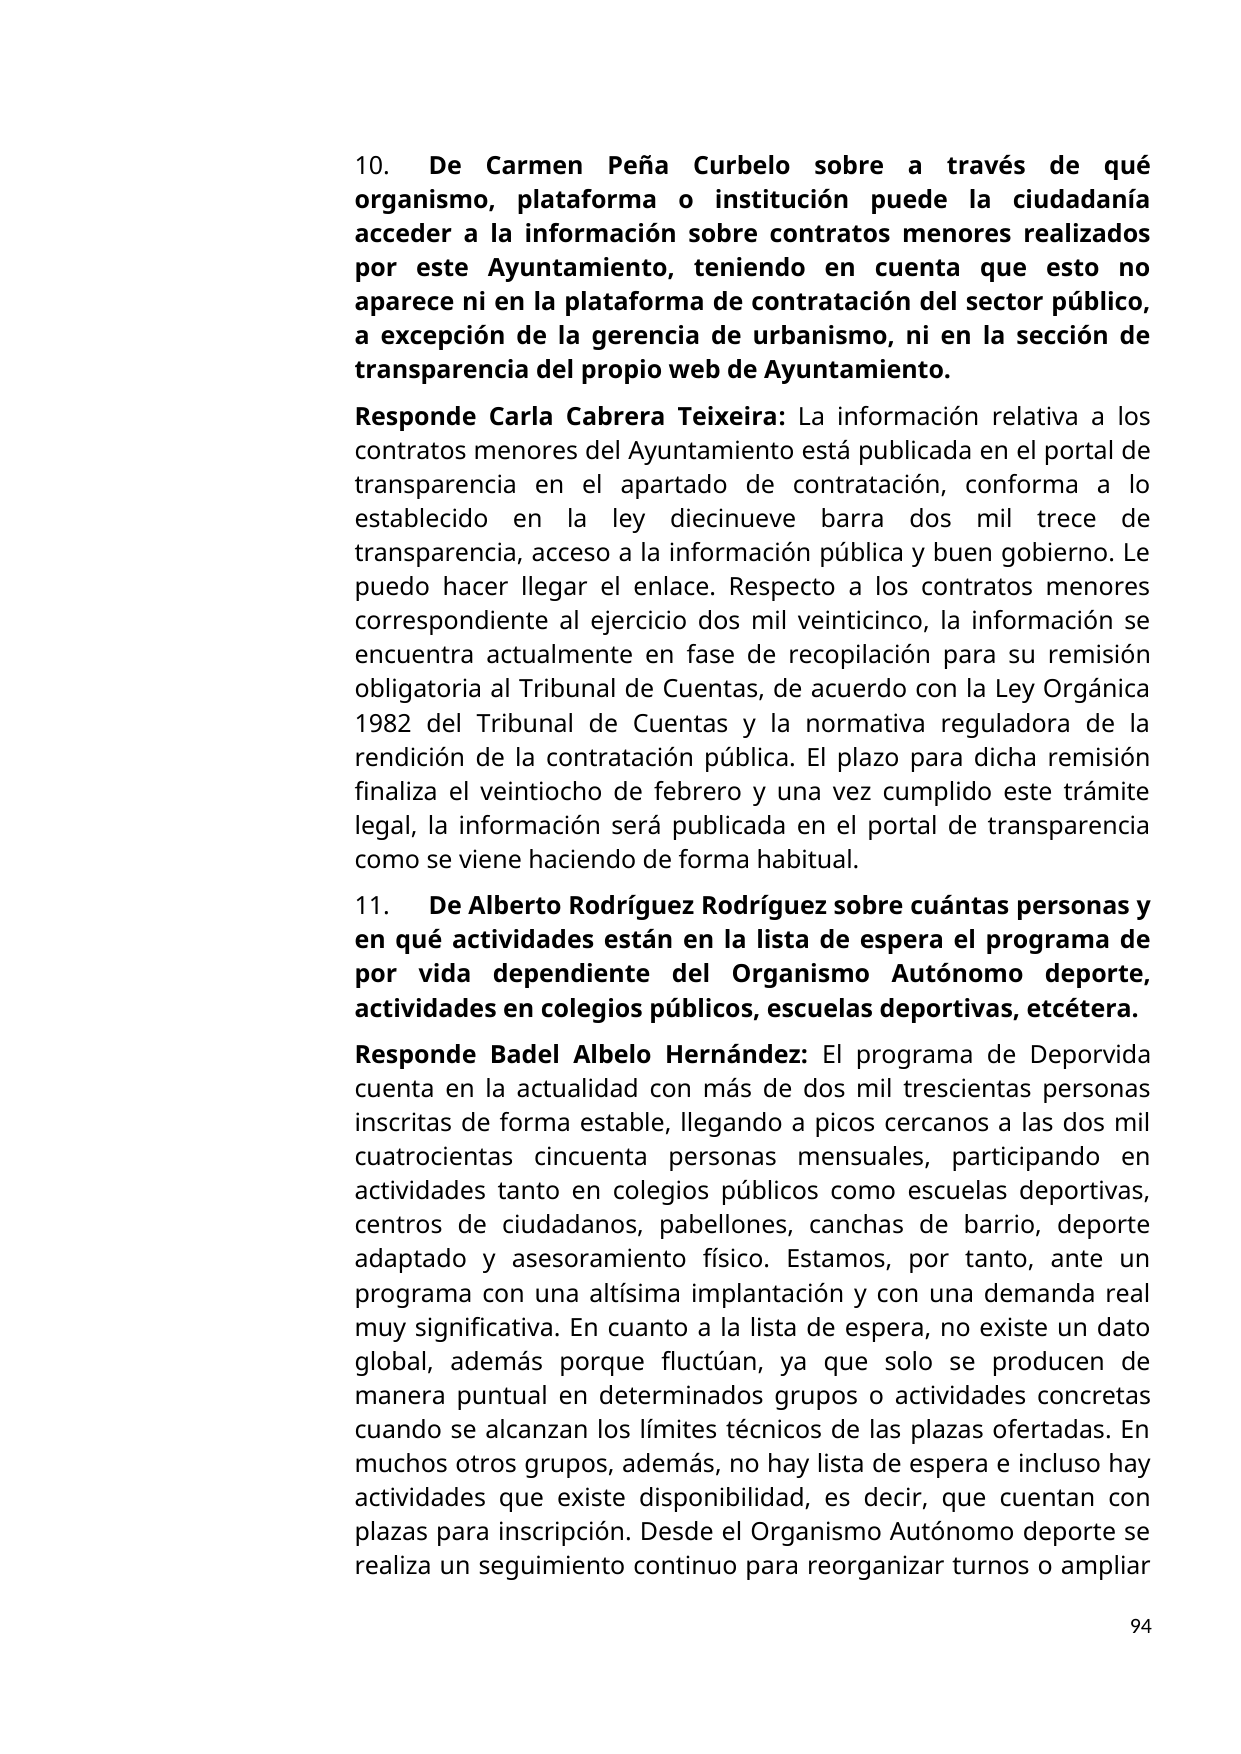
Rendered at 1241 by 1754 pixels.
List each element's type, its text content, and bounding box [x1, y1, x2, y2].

list De Alberto Rodríguez Rodríguez sobre cuántas personas y en qué actividades están en la lista de espera el programa de por vida dependiente del Organismo Autónomo deporte, actividades en colegios públicos, escuelas deportivas, etcétera. [354, 888, 1152, 1024]
text Responde Carla Cabrera Teixeira: La información relativa a los contratos menores del Ayuntamiento está publicada en el portal de transparencia en el apartado de contratación, conforma a lo establecido en la ley diecinueve barra dos mil trece de transparencia, acceso a la información pública y buen gobierno. Le puedo hacer llegar el enlace. Respecto a los contratos menores correspondiente al ejercicio dos mil veinticinco, la información se encuentra actualmente en fase de recopilación para su remisión obligatoria al Tribunal de Cuentas, de acuerdo con la Ley Orgánica 1982 del Tribunal de Cuentas y la normativa reguladora de la rendición de la contratación pública. El plazo para dicha remisión finaliza el veintiocho de febrero y una vez cumplido este trámite legal, la información será publicada en el portal de transparencia como se viene haciendo de forma habitual. [354, 399, 1152, 876]
list De Carmen Peña Curbelo sobre a través de qué organismo, plataforma o institución puede la ciudadanía acceder a la información sobre contratos menores realizados por este Ayuntamiento, teniendo en cuenta que esto no aparece ni en la plataforma de contratación del sector público, a excepción de la gerencia de urbanismo, ni en la sección de transparencia del propio web de Ayuntamiento. [354, 148, 1152, 386]
text Responde Badel Albelo Hernández: El programa de Deporvida cuenta en la actualidad con más de dos mil trescientas personas inscritas de forma estable, llegando a picos cercanos a las dos mil cuatrocientas cincuenta personas mensuales, participando en actividades tanto en colegios públicos como escuelas deportivas, centros de ciudadanos, pabellones, canchas de barrio, deporte adaptado y asesoramiento físico. Estamos, por tanto, ante un programa con una altísima implantación y con una demanda real muy significativa. En cuanto a la lista de espera, no existe un dato global, además porque fluctúan, ya que solo se producen de manera puntual en determinados grupos o actividades concretas cuando se alcanzan los límites técnicos de las plazas ofertadas. En muchos otros grupos, además, no hay lista de espera e incluso hay actividades que existe disponibilidad, es decir, que cuentan con plazas para inscripción. Desde el Organismo Autónomo deporte se realiza un seguimiento continuo para reorganizar turnos o ampliar [354, 1037, 1152, 1582]
